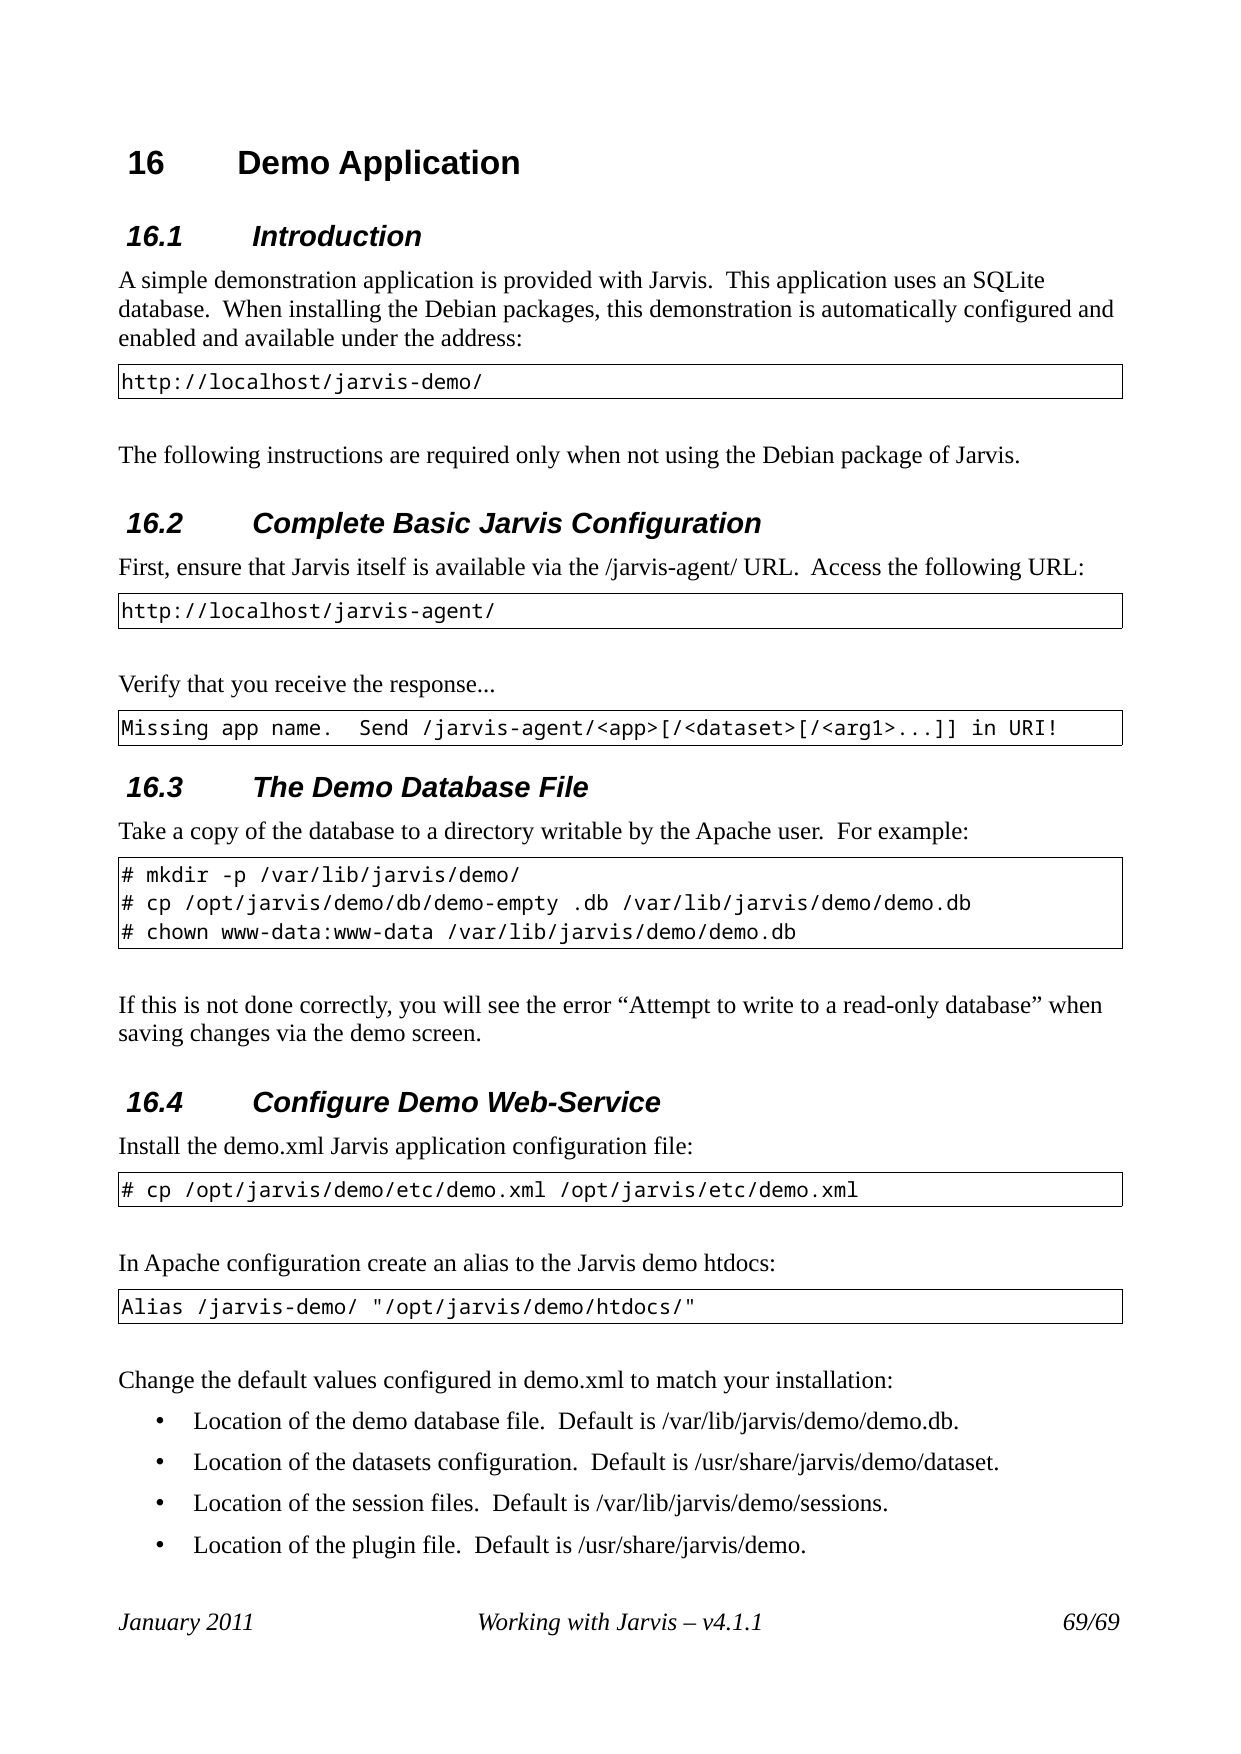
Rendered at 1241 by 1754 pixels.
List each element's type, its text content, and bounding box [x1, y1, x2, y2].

text # mkdir -p /var/lib/jarvis/demo/ [119, 858, 1122, 886]
subtitle Configure Demo Web-Service [118, 1085, 1122, 1118]
list Location of the demo database file. Default is /var/lib/jarvis/demo/demo.db. [156, 1406, 1122, 1435]
text A simple demonstration application is provided with Jarvis. This application uses an SQLite database. When installing the Debian packages, this demonstration is automatically configured and enabled and available under the address: [118, 265, 1122, 352]
text Missing app name. Send /jarvis-agent/<app>[/<dataset>[/<arg1>...]] in URI! [119, 711, 1122, 745]
text # cp /opt/jarvis/demo/etc/demo.xml /opt/jarvis/etc/demo.xml [119, 1173, 1122, 1206]
list Location of the datasets configuration. Default is /usr/share/jarvis/demo/dataset. [156, 1447, 1122, 1476]
text Change the default values configured in demo.xml to match your installation: [118, 1365, 1122, 1393]
text Install the demo.xml Jarvis application configuration file: [118, 1131, 1122, 1159]
text In Apache configuration create an alias to the Jarvis demo htdocs: [118, 1248, 1122, 1276]
text http://localhost/jarvis-agent/ [119, 594, 1122, 628]
text Take a copy of the database to a directory writable by the Apache user. For example: [118, 816, 1122, 844]
text http://localhost/jarvis-demo/ [119, 365, 1122, 398]
subtitle Introduction [118, 219, 1122, 253]
list Location of the session files. Default is /var/lib/jarvis/demo/sessions. [156, 1488, 1122, 1517]
text # cp /opt/jarvis/demo/db/demo-empty .db /var/lib/jarvis/demo/demo.db [119, 886, 1122, 914]
text The following instructions are required only when not using the Debian package of Jarvis. [118, 440, 1122, 468]
text # chown www-data:www-data /var/lib/jarvis/demo/demo.db [119, 914, 1122, 948]
subtitle Demo Application [118, 143, 1122, 182]
subtitle The Demo Database File [118, 770, 1122, 803]
text Verify that you receive the response... [118, 669, 1122, 698]
list Location of the plugin file. Default is /usr/share/jarvis/demo. [156, 1530, 1122, 1558]
text If this is not done correctly, you will see the error “Attempt to write to a read-only database” when saving changes via the demo screen. [118, 990, 1122, 1047]
text First, ensure that Jarvis itself is available via the /jarvis-agent/ URL. Access the following URL: [118, 552, 1122, 581]
text Alias /jarvis-demo/ "/opt/jarvis/demo/htdocs/" [119, 1290, 1122, 1323]
subtitle Complete Basic Jarvis Configuration [118, 506, 1122, 539]
